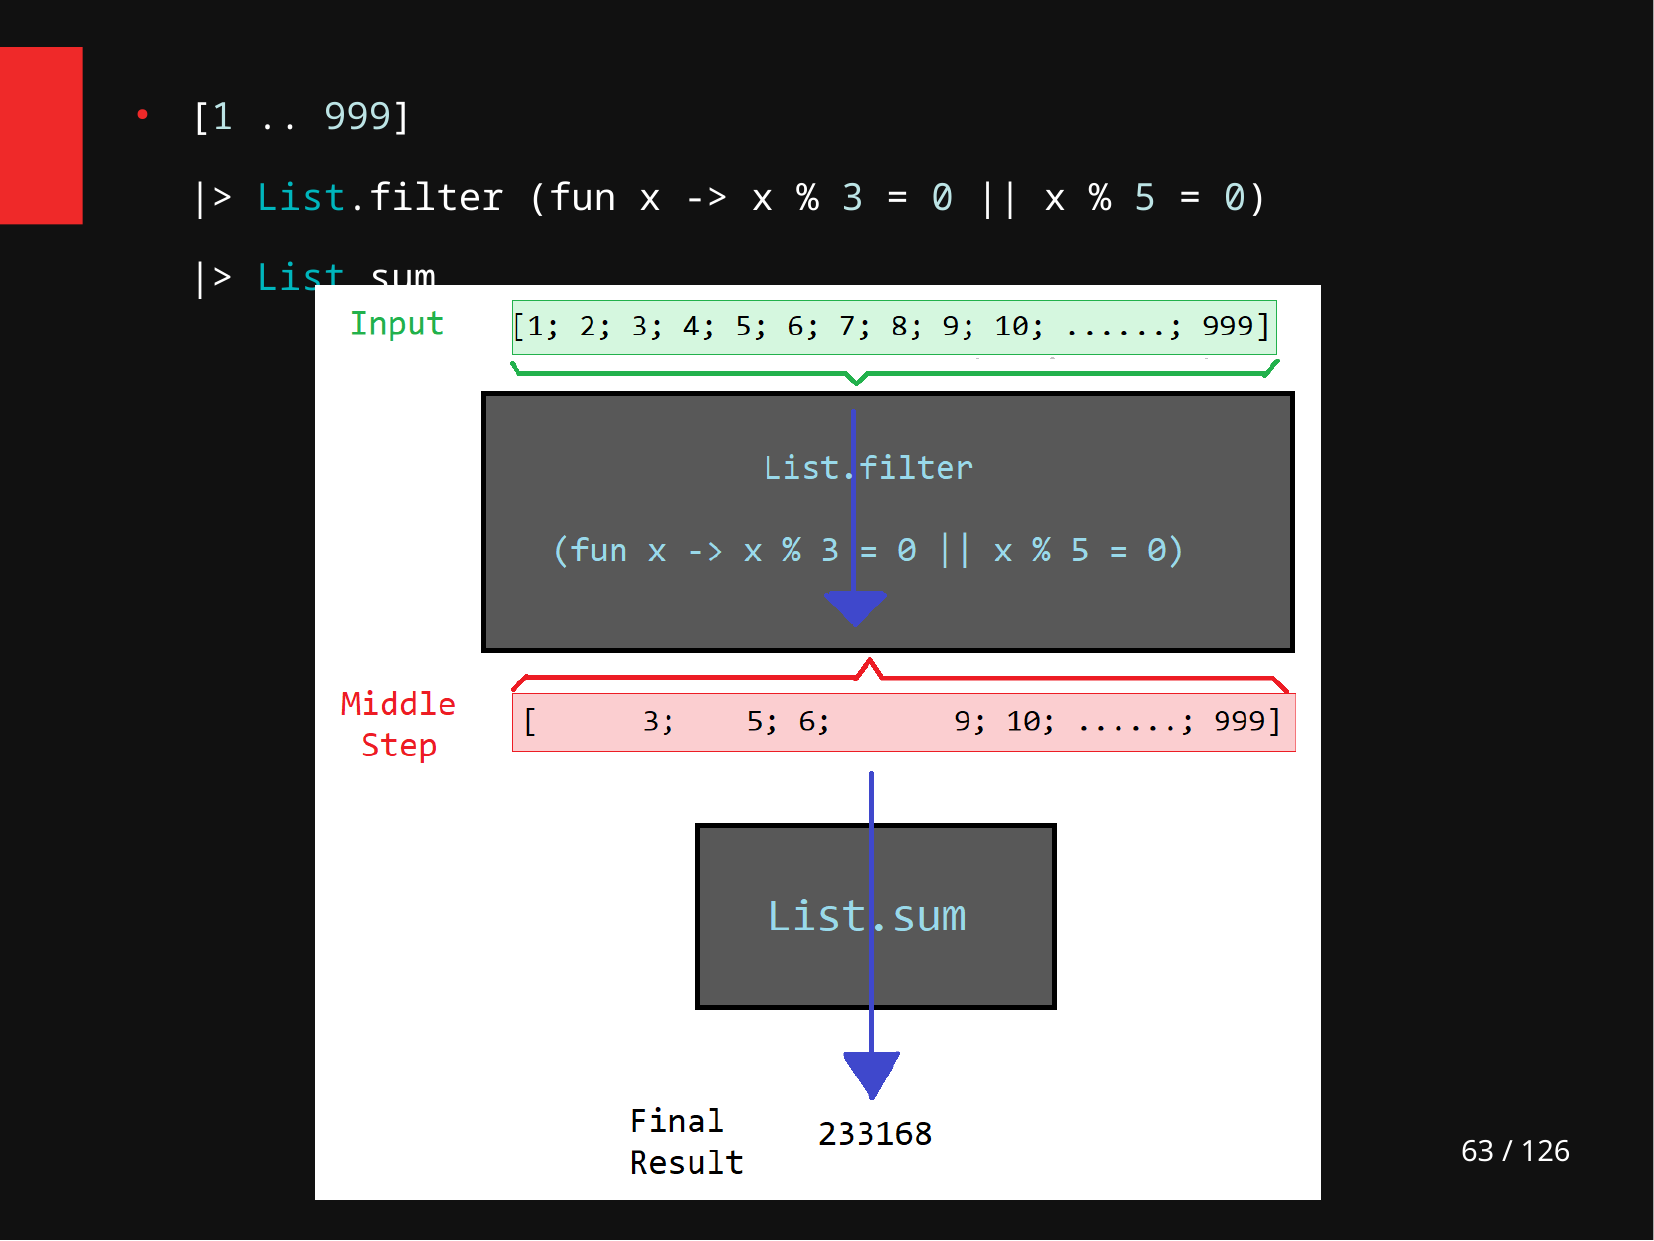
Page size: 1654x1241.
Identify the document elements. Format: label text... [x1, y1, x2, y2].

list [1 .. 999] |> List.filter (fun x -> x % 3 = 0 || x % 5 = 0) |> List.sum [118, 90, 1536, 1074]
picture [315, 285, 1321, 1200]
